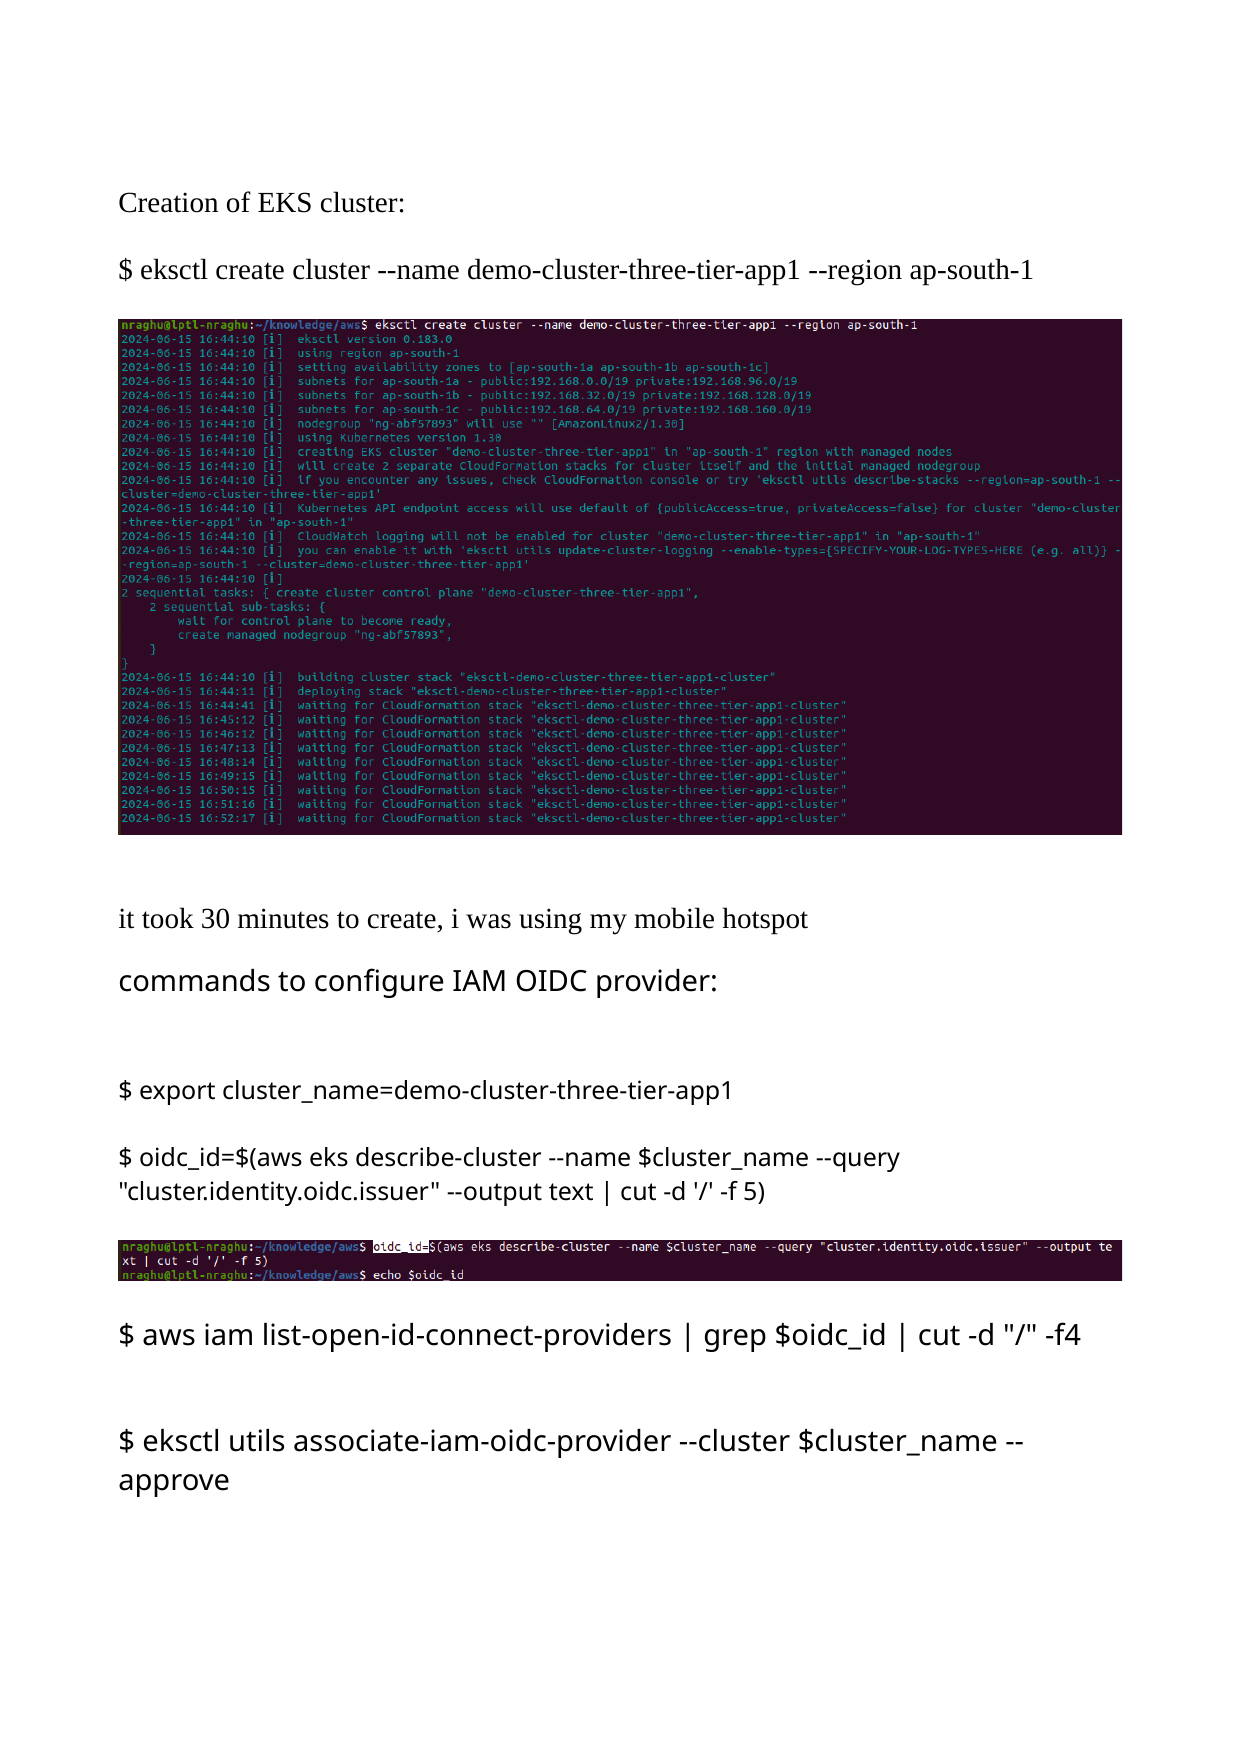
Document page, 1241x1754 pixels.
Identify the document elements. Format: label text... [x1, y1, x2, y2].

picture [118, 1240, 1123, 1281]
picture [118, 319, 1123, 835]
text $ export cluster_name=demo-cluster-three-tier-app1 [118, 1073, 1122, 1107]
subtitle commands to configure IAM OIDC provider: [118, 960, 1122, 1000]
text $ eksctl create cluster --name demo-cluster-three-tier-app1 --region ap-south-1 [118, 252, 1122, 286]
text $ oidc_id=$(aws eks describe-cluster --name $cluster_name --query "cluster.identity.oidc.issuer" --output text | cut -d '/' -f 5) [118, 1140, 1122, 1208]
text $ eksctl utils associate-iam-oidc-provider --cluster $cluster_name --approve [118, 1420, 1122, 1499]
text $ aws iam list-open-id-connect-providers | grep $oidc_id | cut -d "/" -f4 [118, 1314, 1122, 1354]
text Creation of EKS cluster: [118, 185, 1122, 219]
text it took 30 minutes to create, i was using my mobile hotspot [118, 902, 1122, 935]
